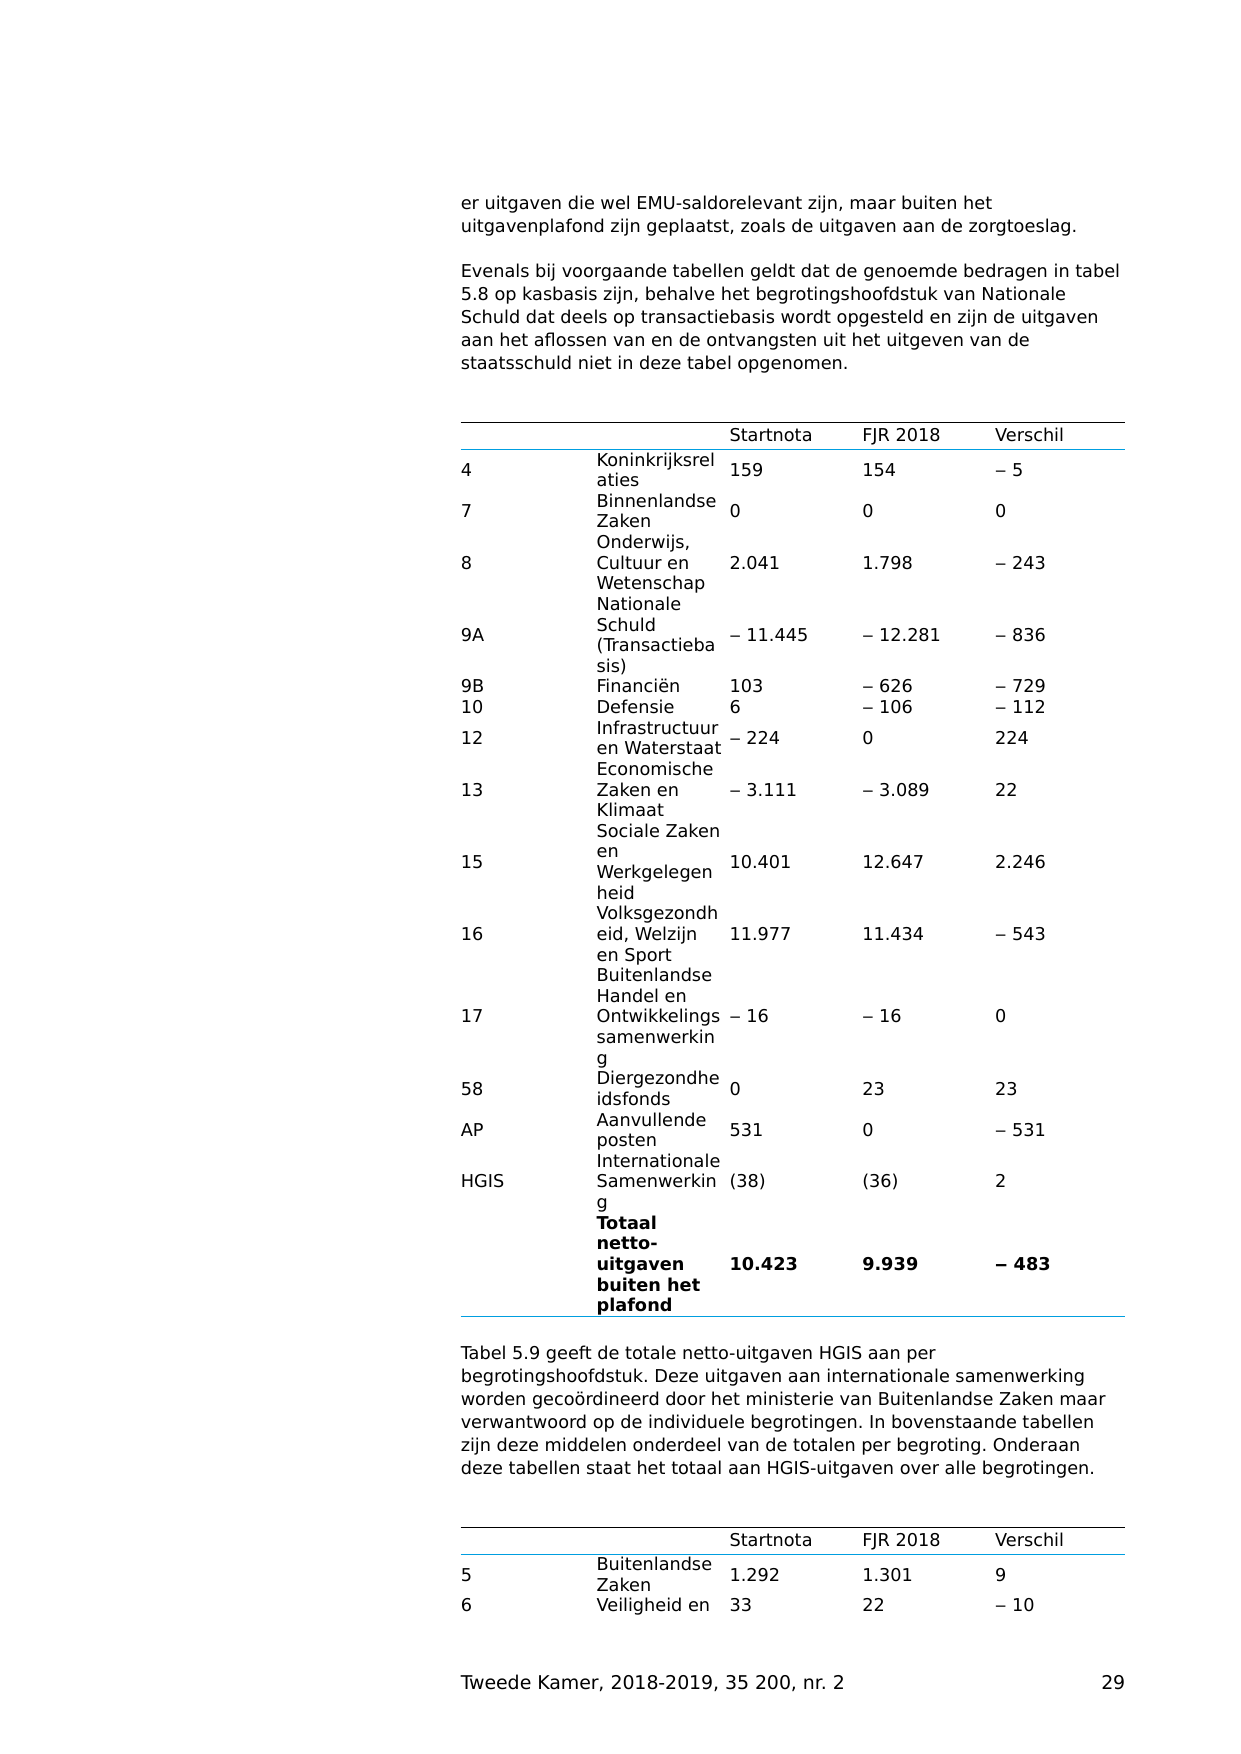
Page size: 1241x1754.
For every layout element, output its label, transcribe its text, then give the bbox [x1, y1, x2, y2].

table_cell 23 [859, 1068, 992, 1109]
table_cell 0 [726, 491, 859, 532]
table_cell 13 [461, 759, 593, 821]
table_cell 33 [726, 1595, 859, 1616]
table_cell ‒ 10 [992, 1595, 1125, 1616]
table_cell 4 [461, 450, 593, 491]
table_cell FJR 2018 [859, 1528, 992, 1554]
table_cell 2.246 [992, 821, 1125, 903]
table_cell 0 [859, 718, 992, 759]
table_cell 1.798 [859, 532, 992, 594]
table_cell ‒ 16 [726, 965, 859, 1068]
table_cell 2 [992, 1151, 1125, 1213]
table_cell ‒ 543 [992, 903, 1125, 965]
table_cell Internationale Samenwerking [594, 1151, 726, 1213]
table_cell ‒ 243 [992, 532, 1125, 594]
table_cell 17 [461, 965, 593, 1068]
table_cell Startnota [726, 423, 859, 449]
table_cell ‒ 5 [992, 450, 1125, 491]
table_cell ‒ 483 [992, 1213, 1125, 1316]
table_cell 531 [726, 1110, 859, 1151]
table_cell ‒ 16 [859, 965, 992, 1068]
table_cell AP [461, 1110, 593, 1151]
table_cell ‒ 531 [992, 1110, 1125, 1151]
table_cell Sociale Zaken en Werkgelegenheid [594, 821, 726, 903]
table_cell ‒ 729 [992, 676, 1125, 697]
table_cell ‒ 626 [859, 676, 992, 697]
table_cell 10.401 [726, 821, 859, 903]
table_cell 0 [726, 1068, 859, 1109]
table_cell 6 [461, 1595, 593, 1616]
table_header Tabel 5.9 Netto HGIS-uitgaven begrotingen (in miljoenen euro) [461, 1502, 1125, 1527]
table_cell Totaal netto-uitgaven buiten het plafond [594, 1213, 726, 1316]
table_cell 10 [461, 697, 593, 718]
table_cell [594, 1528, 726, 1554]
table_cell ‒ 224 [726, 718, 859, 759]
table_cell Veiligheid en [594, 1595, 726, 1616]
text er uitgaven die wel EMU-saldorelevant zijn, maar buiten het uitgavenplafond zijn geplaatst, zoals de uitgaven aan de zorgtoeslag. [461, 191, 1125, 237]
table_cell 5 [461, 1555, 593, 1595]
table_cell Buitenlandse Zaken [594, 1555, 726, 1595]
table_cell Nationale Schuld (Transactiebasis) [594, 594, 726, 676]
table_cell 11.977 [726, 903, 859, 965]
table_cell ‒ 112 [992, 697, 1125, 718]
table_cell Koninkrijksrelaties [594, 450, 726, 491]
table_cell 0 [992, 965, 1125, 1068]
table_cell 1.292 [726, 1555, 859, 1595]
table_cell Startnota [726, 1528, 859, 1554]
table_cell Onderwijs, Cultuur en Wetenschap [594, 532, 726, 594]
table_cell 1.301 [859, 1555, 992, 1595]
table_cell 7 [461, 491, 593, 532]
table_cell 0 [859, 491, 992, 532]
table_cell Verschil [992, 1528, 1125, 1554]
table_header Tabel 5.8 Netto-uitgaven buiten het plafond (in miljoenen euro) [461, 397, 1125, 422]
table_cell 58 [461, 1068, 593, 1109]
table_cell 0 [992, 491, 1125, 532]
table_cell 9A [461, 594, 593, 676]
table_cell 23 [992, 1068, 1125, 1109]
table_cell Defensie [594, 697, 726, 718]
table_cell 103 [726, 676, 859, 697]
table_cell (36) [859, 1151, 992, 1213]
table_cell 16 [461, 903, 593, 965]
text Evenals bij voorgaande tabellen geldt dat de genoemde bedragen in tabel 5.8 op kasbasis zijn, behalve het begrotingshoofdstuk van Nationale Schuld dat deels op transactiebasis wordt opgesteld en zijn de uitgaven aan het aflossen van en de ontvangsten uit het uitgeven van de staatsschuld niet in deze tabel opgenomen. [461, 259, 1125, 374]
table_cell Infrastructuur en Waterstaat [594, 718, 726, 759]
table_cell [461, 423, 593, 449]
table_cell 12 [461, 718, 593, 759]
table_cell 9.939 [859, 1213, 992, 1316]
table_cell Financiën [594, 676, 726, 697]
table_cell 22 [992, 759, 1125, 821]
table_cell ‒ 11.445 [726, 594, 859, 676]
table_cell [461, 1213, 593, 1316]
table_cell ‒ 836 [992, 594, 1125, 676]
table_cell 15 [461, 821, 593, 903]
table_cell 2.041 [726, 532, 859, 594]
table_cell 10.423 [726, 1213, 859, 1316]
table_cell Buitenlandse Handel en Ontwikkelingssamenwerking [594, 965, 726, 1068]
table_cell Aanvullende posten [594, 1110, 726, 1151]
table_cell HGIS [461, 1151, 593, 1213]
table_cell Binnenlandse Zaken [594, 491, 726, 532]
table_cell ‒ 3.089 [859, 759, 992, 821]
table_cell 12.647 [859, 821, 992, 903]
table_cell FJR 2018 [859, 423, 992, 449]
table_cell 8 [461, 532, 593, 594]
table_cell Economische Zaken en Klimaat [594, 759, 726, 821]
table_cell 154 [859, 450, 992, 491]
table_cell (38) [726, 1151, 859, 1213]
table_cell 159 [726, 450, 859, 491]
table_cell 9 [992, 1555, 1125, 1595]
table_cell [594, 423, 726, 449]
table_cell Volksgezondheid, Welzijn en Sport [594, 903, 726, 965]
text Tabel 5.9 geeft de totale netto-uitgaven HGIS aan per begrotingshoofdstuk. Deze uitgaven aan internationale samenwerking worden gecoördineerd door het ministerie van Buitenlandse Zaken maar verwantwoord op de individuele begrotingen. In bovenstaande tabellen zijn deze middelen onderdeel van de totalen per begroting. Onderaan deze tabellen staat het totaal aan HGIS-uitgaven over alle begrotingen. [461, 1341, 1125, 1479]
table_cell [461, 1528, 593, 1554]
table_cell 0 [859, 1110, 992, 1151]
table_cell 22 [859, 1595, 992, 1616]
table_cell 224 [992, 718, 1125, 759]
table_cell ‒ 106 [859, 697, 992, 718]
table_cell Diergezondheidsfonds [594, 1068, 726, 1109]
table_cell Verschil [992, 423, 1125, 449]
table_cell 6 [726, 697, 859, 718]
table_cell 11.434 [859, 903, 992, 965]
table_cell ‒ 3.111 [726, 759, 859, 821]
table_cell ‒ 12.281 [859, 594, 992, 676]
table_cell 9B [461, 676, 593, 697]
